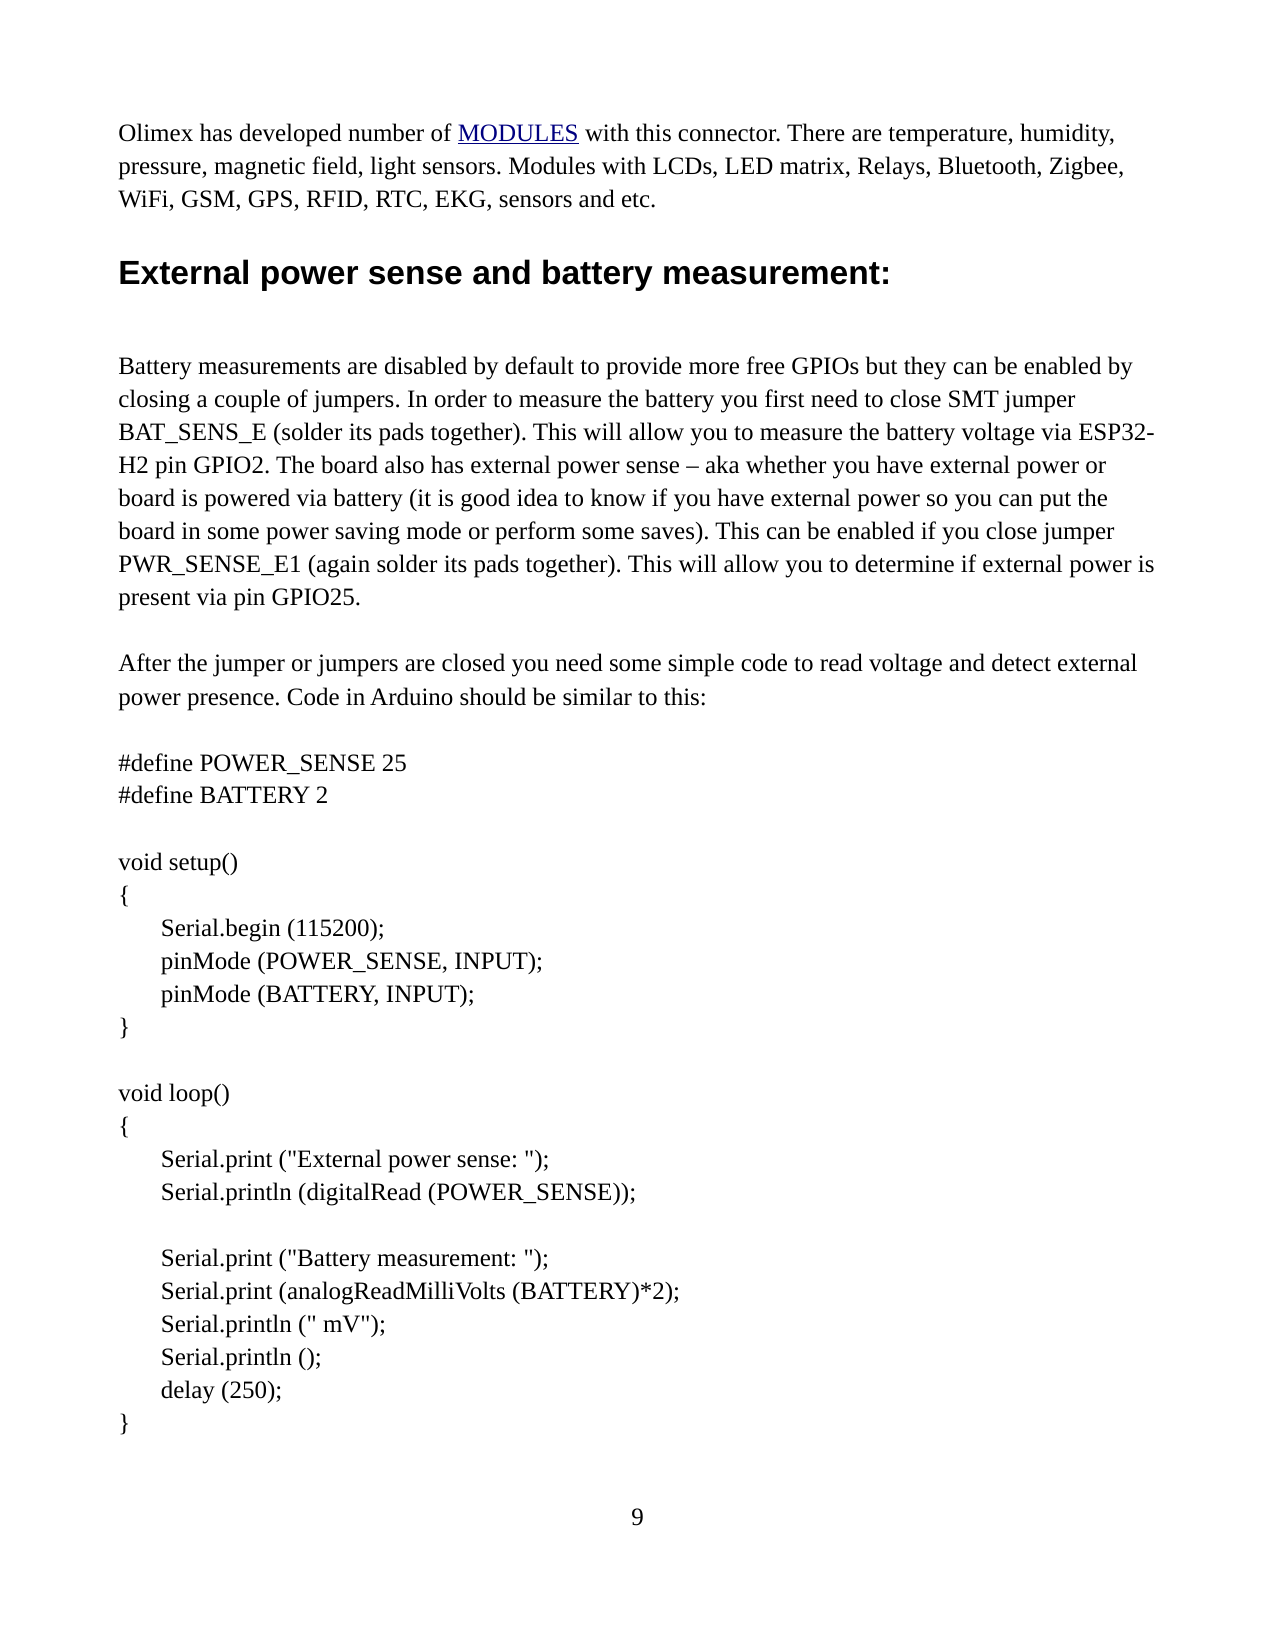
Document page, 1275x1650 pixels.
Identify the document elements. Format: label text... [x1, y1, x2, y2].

subtitle External power sense and battery measurement: [118, 253, 1157, 291]
text Olimex has developed number of MODULES with this connector. There are temperature, humidity, pressure, magnetic field, light sensors. Modules with LCDs, LED matrix, Relays, Bluetooth, Zigbee, WiFi, GSM, GPS, RFID, RTC, EKG, sensors and etc. [118, 118, 1157, 213]
text Battery measurements are disabled by default to provide more free GPIOs but they can be enabled by closing a couple of jumpers. In order to measure the battery you first need to close SMT jumper BAT_SENS_E (solder its pads together). This will allow you to measure the battery voltage via ESP32-H2 pin GPIO2. The board also has external power sense – aka whether you have external power or board is powered via battery (it is good idea to know if you have external power so you can put the board in some power saving mode or perform some saves). This can be enabled if you close jumper PWR_SENSE_E1 (again solder its pads together). This will allow you to determine if external power is present via pin GPIO25. After the jumper or jumpers are closed you need some simple code to read voltage and detect external power presence. Code in Arduino should be similar to this: #define POWER_SENSE 25 #define BATTERY 2 void setup() { Serial.begin (115200); pinMode (POWER_SENSE, INPUT); pinMode (BATTERY, INPUT); } void loop() { Serial.print ("External power sense: "); Serial.println (digitalRead (POWER_SENSE)); Serial.print ("Battery measurement: "); Serial.print (analogReadMilliVolts (BATTERY)*2); Serial.println (" mV"); Serial.println (); delay (250); } [118, 351, 1157, 1470]
